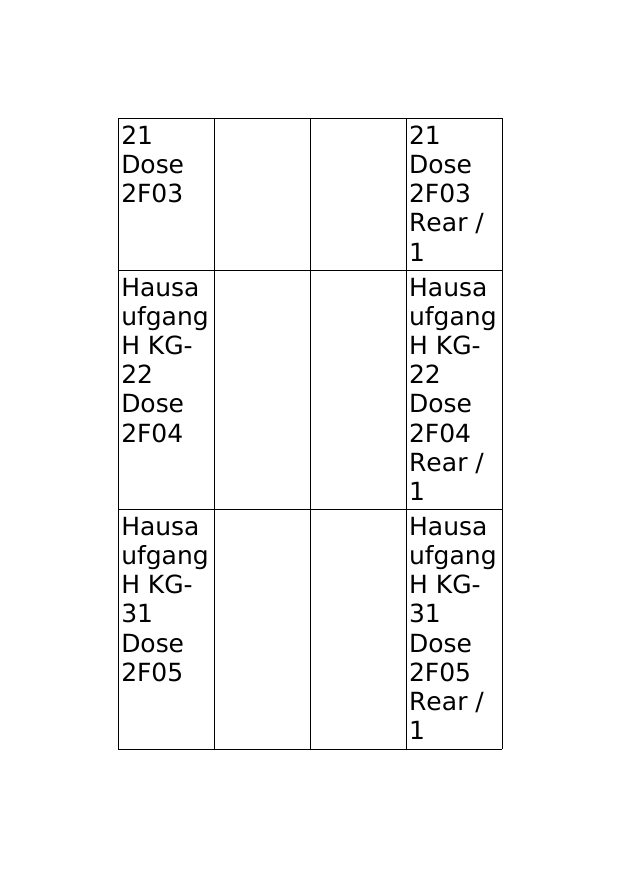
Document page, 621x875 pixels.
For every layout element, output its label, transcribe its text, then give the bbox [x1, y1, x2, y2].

table_cell [215, 271, 310, 509]
table_cell 21 Dose 2F03 [119, 119, 214, 270]
table_cell 21 Dose 2F03 Rear / 1 [407, 119, 502, 270]
table_cell Hausaufgang H KG-31 Dose 2F05 [119, 510, 214, 748]
table_cell [215, 119, 310, 270]
table_cell Hausaufgang H KG-22 Dose 2F04 [119, 271, 214, 509]
table_cell Hausaufgang H KG-22 Dose 2F04 Rear / 1 [407, 271, 502, 509]
table_cell Hausaufgang H KG-31 Dose 2F05 Rear / 1 [407, 510, 502, 748]
table_cell [311, 271, 406, 509]
table_cell [215, 510, 310, 748]
table_cell [311, 119, 406, 270]
table_cell [311, 510, 406, 748]
